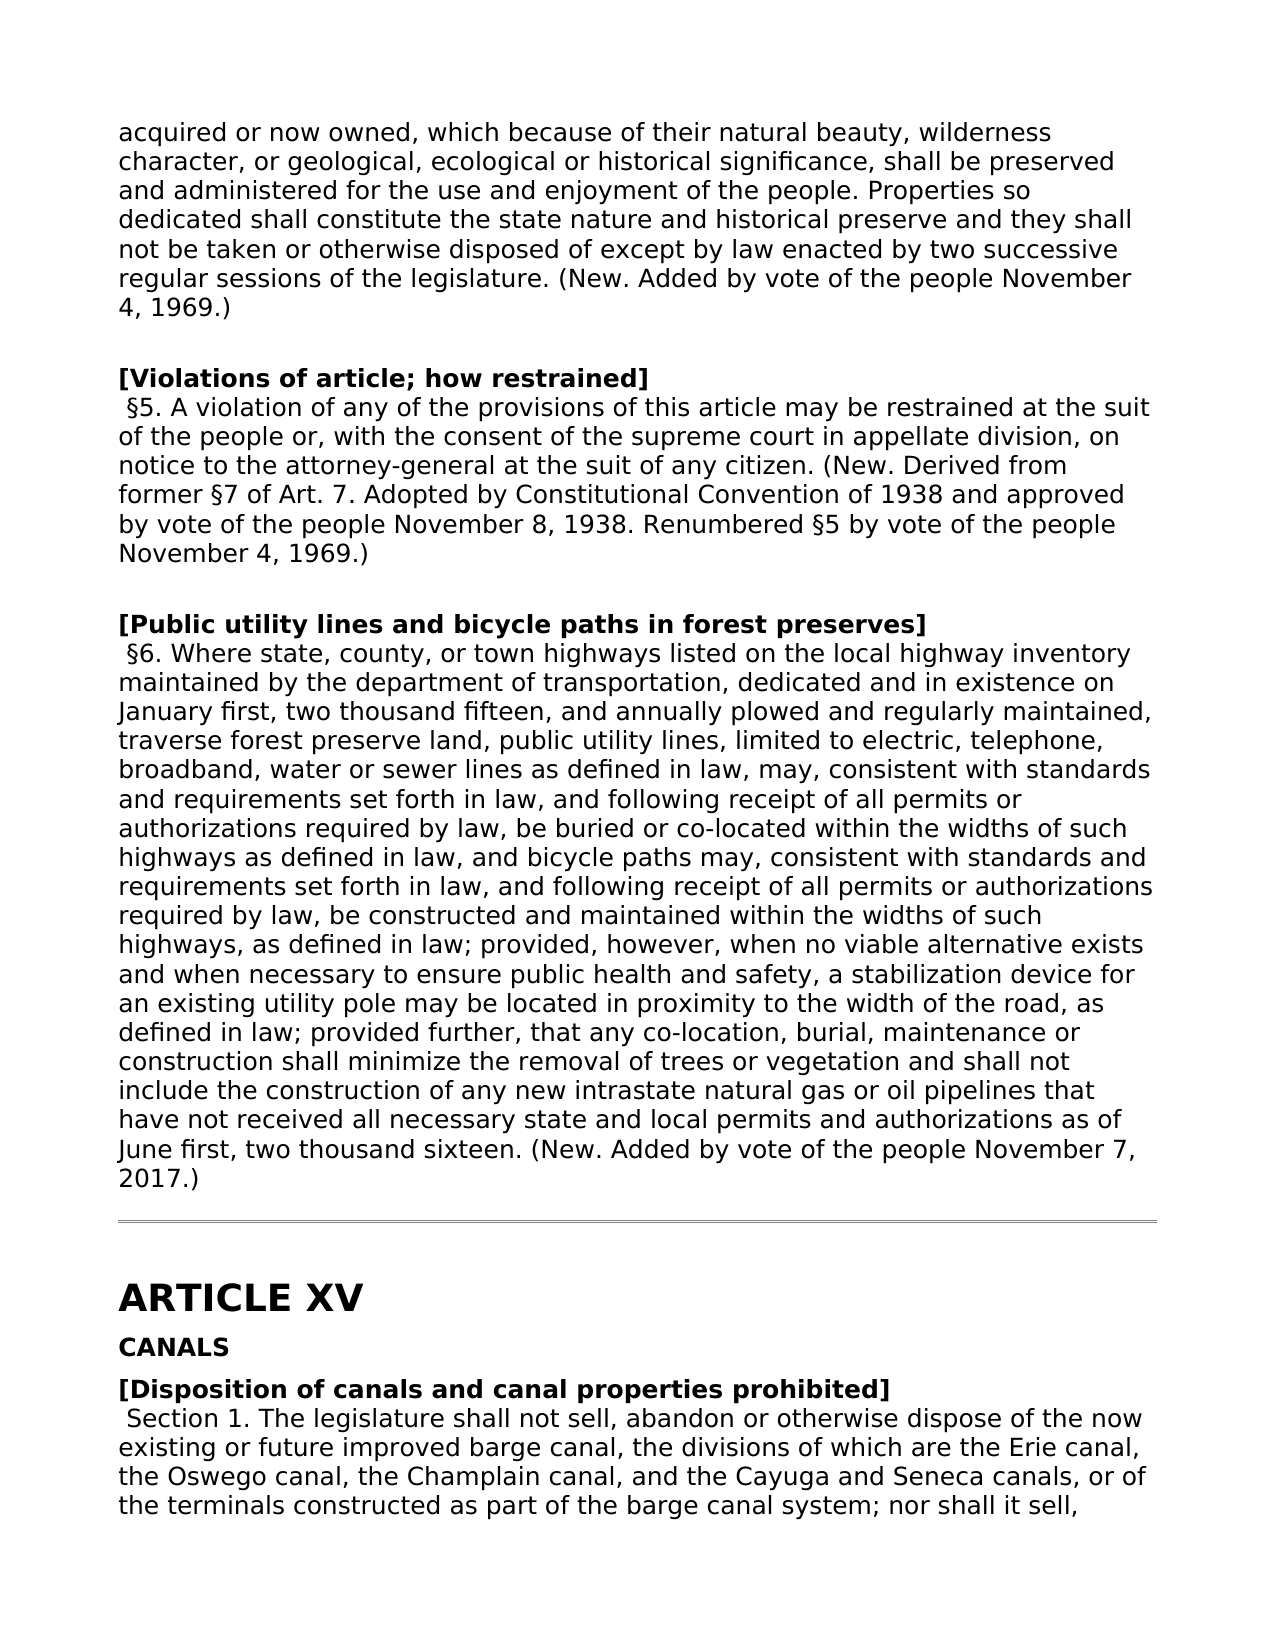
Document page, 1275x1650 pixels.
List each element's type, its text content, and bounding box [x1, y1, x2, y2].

text [Disposition of canals and canal properties prohibited] Section 1. The legislature shall not sell, abandon or otherwise dispose of the now existing or future improved barge canal, the divisions of which are the Erie canal, the Oswego canal, the Champlain canal, and the Cayuga and Seneca canals, or of the terminals constructed as part of the barge canal system; nor shall it sell, [118, 1375, 1157, 1521]
text CANALS [118, 1333, 1157, 1362]
text [Public utility lines and bicycle paths in forest preserves] §6. Where state, county, or town highways listed on the local highway inventory maintained by the department of transportation, dedicated and in existence on January first, two thousand fifteen, and annually plowed and regularly maintained, traverse forest preserve land, public utility lines, limited to electric, telephone, broadband, water or sewer lines as defined in law, may, consistent with standards and requirements set forth in law, and following receipt of all permits or authorizations required by law, be buried or co-located within the widths of such highways as defined in law, and bicycle paths may, consistent with standards and requirements set forth in law, and following receipt of all permits or authorizations required by law, be constructed and maintained within the widths of such highways, as defined in law; provided, however, when no viable alternative exists and when necessary to ensure public health and safety, a stabilization device for an existing utility pole may be located in proximity to the width of the road, as defined in law; provided further, that any co-location, burial, maintenance or construction shall minimize the removal of trees or vegetation and shall not include the construction of any new intrastate natural gas or oil pipelines that have not received all necessary state and local permits and authorizations as of June first, two thousand sixteen. (New. Added by vote of the people November 7, 2017.) [118, 610, 1157, 1193]
text acquired or now owned, which because of their natural beauty, wilderness character, or geological, ecological or historical significance, shall be preserved and administered for the use and enjoyment of the people. Properties so dedicated shall constitute the state nature and historical preserve and they shall not be taken or otherwise disposed of except by law enacted by two successive regular sessions of the legislature. (New. Added by vote of the people November 4, 1969.) [118, 118, 1157, 351]
text [Violations of article; how restrained] §5. A violation of any of the provisions of this article may be restrained at the suit of the people or, with the consent of the supreme court in appellate division, on notice to the attorney-general at the suit of any citizen. (New. Derived from former §7 of Art. 7. Adopted by Constitutional Convention of 1938 and approved by vote of the people November 8, 1938. Renumbered §5 by vote of the people November 4, 1969.) [118, 364, 1157, 597]
subtitle ARTICLE XV [118, 1277, 1157, 1321]
